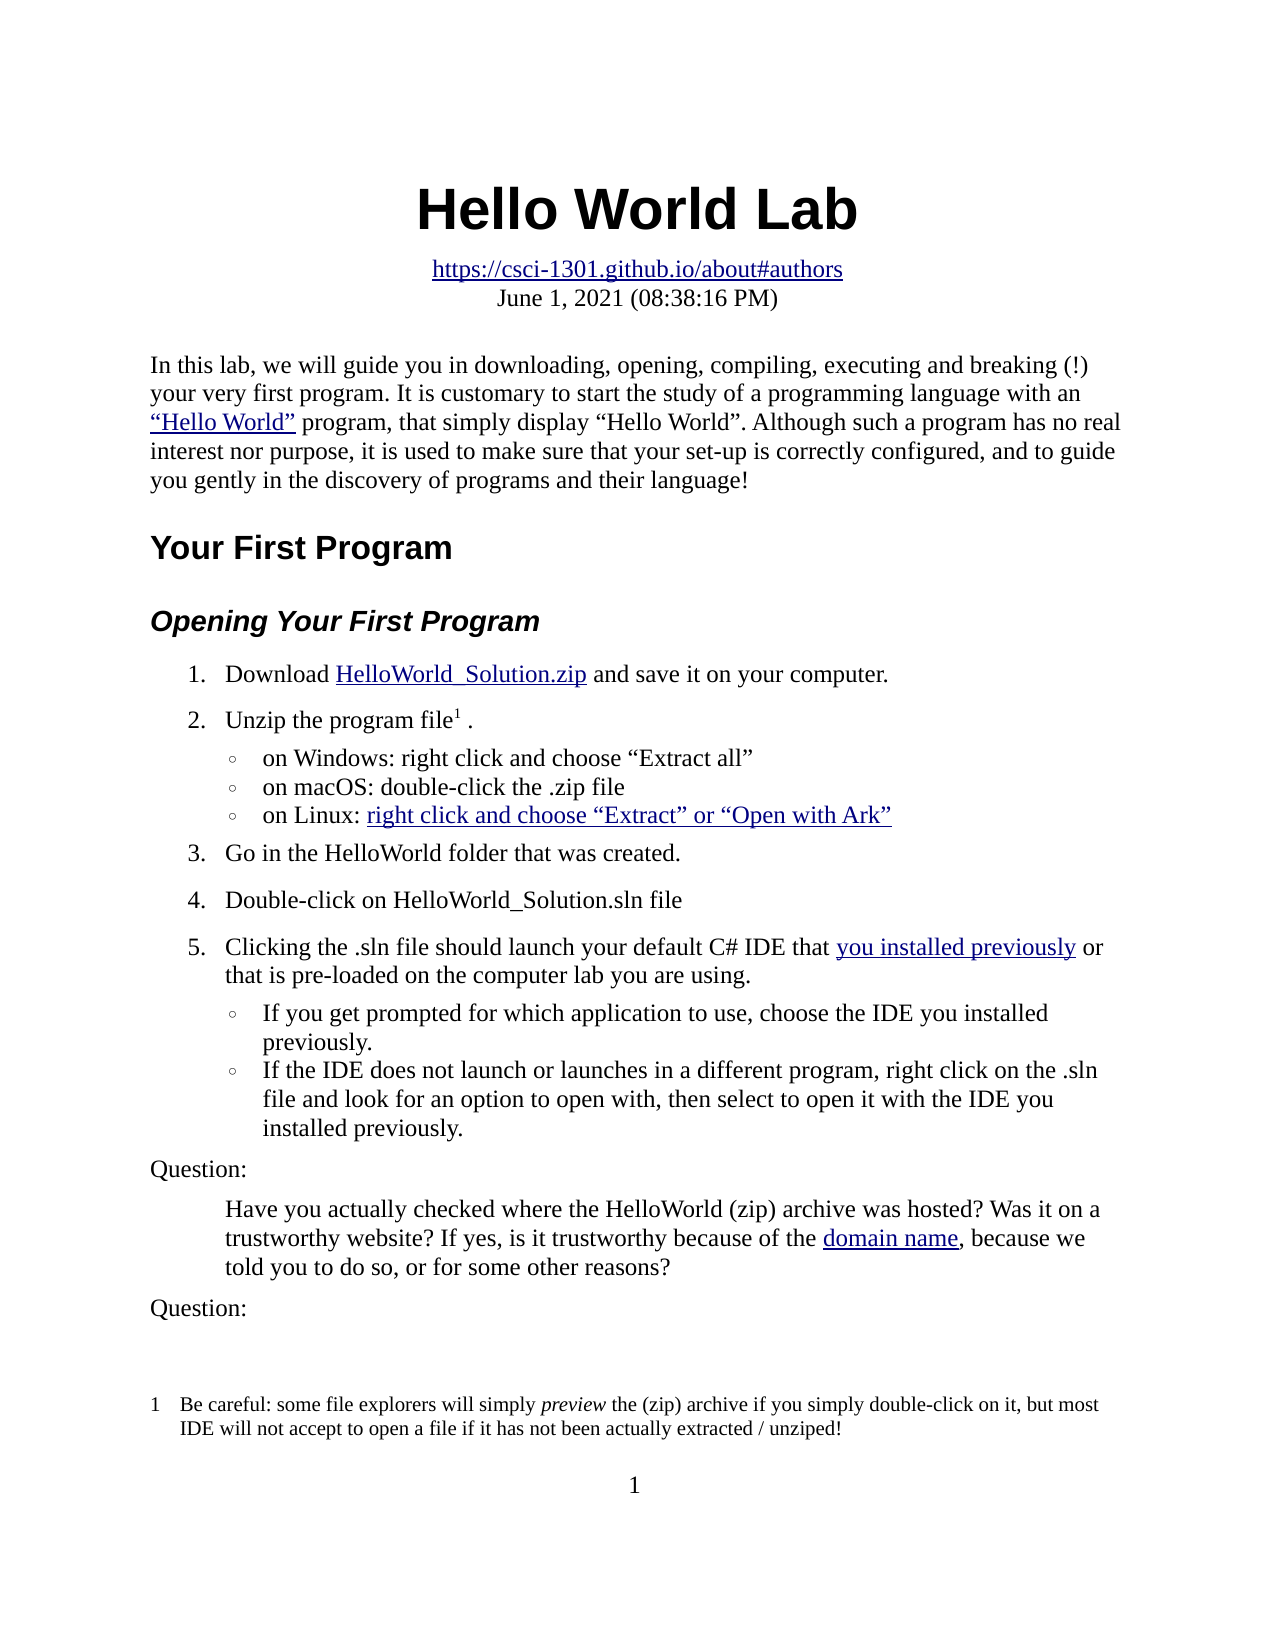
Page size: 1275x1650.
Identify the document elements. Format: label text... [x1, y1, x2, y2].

text https://csci-1301.github.io/about#authors [150, 254, 1125, 283]
subtitle Your First Program [150, 527, 1125, 566]
list Go in the HelloWorld folder that was created. [187, 838, 1125, 867]
list Download HelloWorld_Solution.zip and save it on your computer. [187, 659, 1125, 687]
text In this lab, we will guide you in downloading, opening, compiling, executing and breaking (!) your very first program. It is customary to start the study of a programming language with an “Hello World” program, that simply display “Hello World”. Although such a program has no real interest nor purpose, it is used to make sure that your set-up is correctly configured, and to guide you gently in the discovery of programs and their language! [150, 350, 1125, 493]
list If you get prompted for which application to use, choose the IDE you installed previously. [225, 998, 1125, 1056]
subtitle Opening Your First Program [150, 604, 1125, 637]
title Hello World Lab [150, 175, 1125, 242]
list Be careful: some file explorers will simply preview the (zip) archive if you simply double-click on it, but most IDE will not accept to open a file if it has not been actually extracted / unziped! [150, 1392, 1125, 1440]
list Unzip the program file . [187, 705, 1125, 734]
list Clicking the .sln file should launch your default C# IDE that you installed previously or that is pre-loaded on the computer lab you are using. [187, 932, 1125, 989]
text Have you actually checked where the HelloWorld (zip) archive was hosted? Was it on a trustworthy website? If yes, is it trustworthy because of the domain name, because we told you to do so, or for some other reasons? [225, 1194, 1125, 1281]
list on Linux: right click and choose “Extract” or “Open with Ark” [225, 801, 1125, 829]
list Double-click on HelloWorld_Solution.sln file [187, 885, 1125, 914]
text Question: [150, 1154, 1125, 1182]
list on Windows: right click and choose “Extract all” [225, 743, 1125, 772]
text Question: [150, 1293, 1125, 1321]
list on macOS: double-click the .zip file [225, 772, 1125, 801]
list If the IDE does not launch or launches in a different program, right click on the .sln file and look for an option to open with, then select to open it with the IDE you installed previously. [225, 1056, 1125, 1142]
text June 1, 2021 (08:38:16 PM) [150, 283, 1125, 312]
